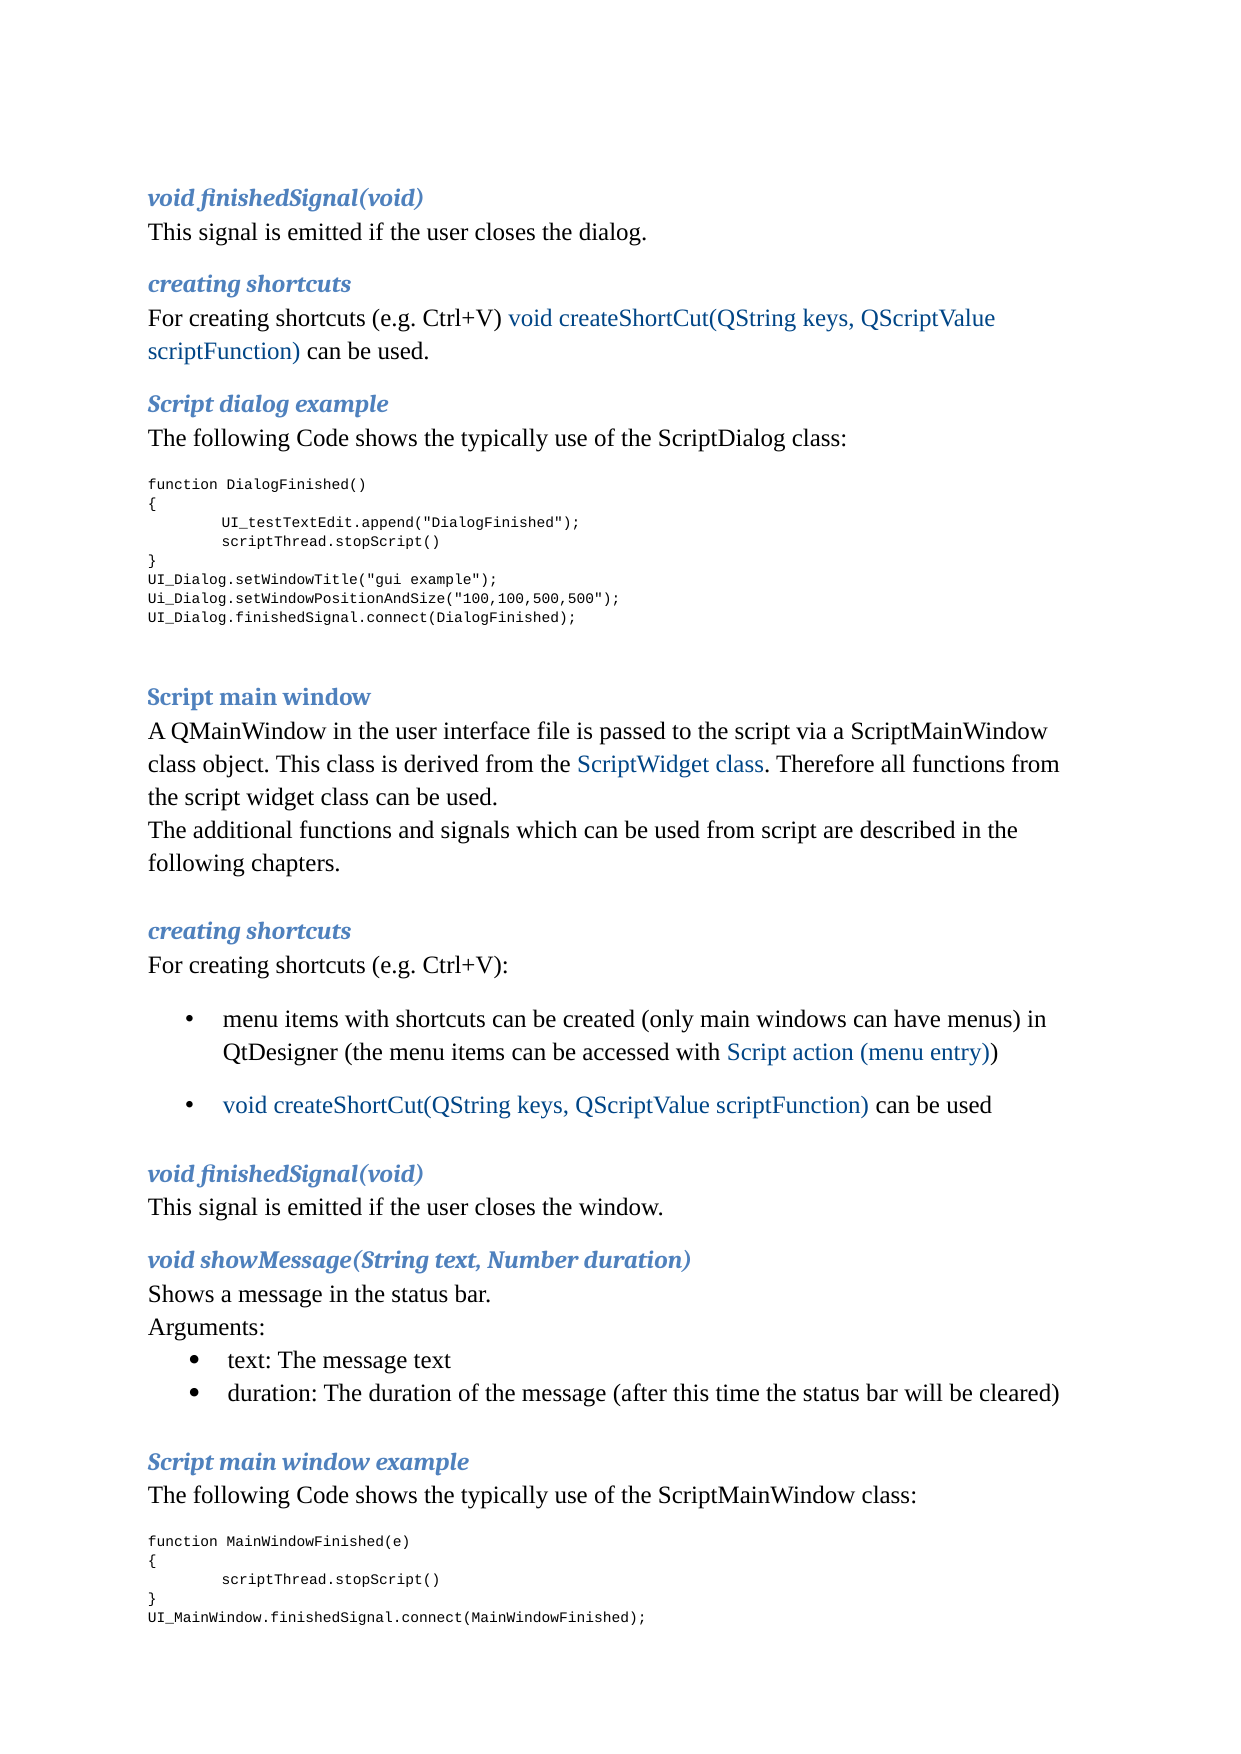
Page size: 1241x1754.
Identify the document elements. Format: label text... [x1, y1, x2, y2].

subtitle void finishedSignal(void) [148, 1159, 1093, 1188]
text scriptThread.stopScript() [221, 534, 1093, 551]
text Shows a message in the status bar. [148, 1279, 1093, 1308]
text } [148, 1591, 1093, 1608]
subtitle Script main window example [148, 1447, 1093, 1476]
text This signal is emitted if the user closes the dialog. [148, 217, 1093, 245]
list text: The message text [190, 1345, 1093, 1374]
text This signal is emitted if the user closes the window. [148, 1192, 1093, 1221]
text { [148, 1553, 1093, 1570]
text Ui_Dialog.setWindowPositionAndSize("100,100,500,500"); [148, 591, 1093, 607]
subtitle Script dialog example [148, 390, 1093, 419]
text UI_Dialog.finishedSignal.connect(DialogFinished); [148, 610, 1093, 626]
subtitle Script main window [148, 683, 1093, 711]
list void createShortCut(QString keys, QScriptValue scriptFunction) can be used [185, 1091, 1093, 1119]
text For creating shortcuts (e.g. Ctrl+V): [148, 950, 1093, 978]
text UI_MainWindow.finishedSignal.connect(MainWindowFinished); [148, 1610, 1093, 1627]
text The additional functions and signals which can be used from script are described in the following chapters. [148, 815, 1093, 877]
text UI_Dialog.setWindowTitle("gui example"); [148, 572, 1093, 588]
text Arguments: [148, 1312, 1093, 1341]
text { [148, 496, 1093, 513]
subtitle creating shortcuts [148, 917, 1093, 946]
list duration: The duration of the message (after this time the status bar will be cleared) [190, 1378, 1093, 1407]
text The following Code shows the typically use of the ScriptMainWindow class: [148, 1480, 1093, 1509]
subtitle void finishedSignal(void) [148, 183, 1093, 212]
text UI_testTextEdit.append("DialogFinished"); [221, 515, 1093, 532]
subtitle void showMessage(String text, Number duration) [148, 1246, 1093, 1275]
text For creating shortcuts (e.g. Ctrl+V) void createShortCut(QString keys, QScriptValue scriptFunction) can be used. [148, 303, 1093, 365]
text function MainWindowFinished(e) [148, 1534, 1093, 1551]
text A QMainWindow in the user interface file is passed to the script via a ScriptMainWindow class object. This class is derived from the ScriptWidget class. Therefore all functions from the script widget class can be used. [148, 716, 1093, 811]
text function DialogFinished() [148, 477, 1093, 494]
text } [148, 553, 1093, 569]
subtitle creating shortcuts [148, 270, 1093, 299]
text The following Code shows the typically use of the ScriptDialog class: [148, 423, 1093, 452]
list menu items with shortcuts can be created (only main windows can have menus) in QtDesigner (the menu items can be accessed with Script action (menu entry)) [185, 1004, 1093, 1065]
text scriptThread.stopScript() [148, 1572, 1093, 1589]
